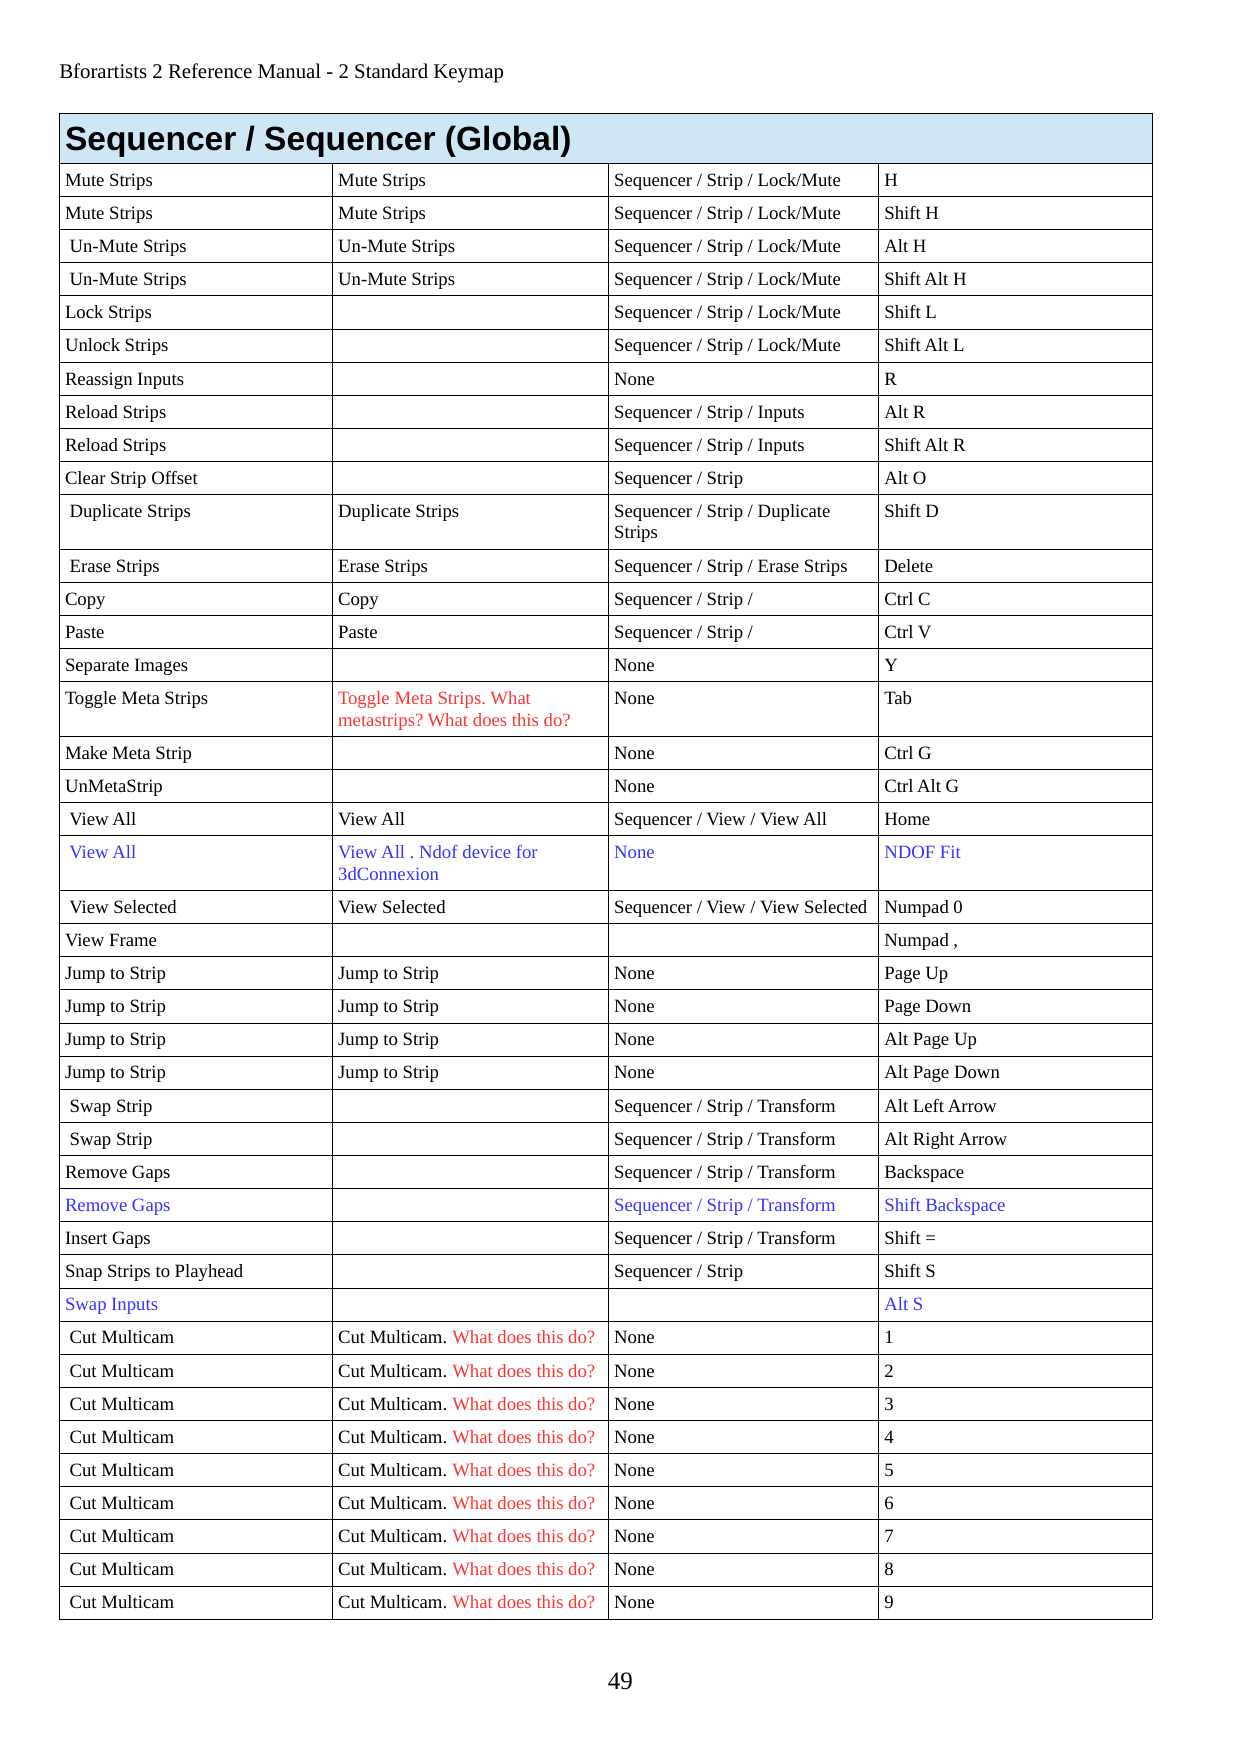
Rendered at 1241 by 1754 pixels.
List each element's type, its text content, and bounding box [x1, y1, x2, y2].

table_cell Sequencer / Strip / [609, 583, 878, 615]
table_cell Sequencer / Strip / Duplicate Strips [609, 495, 878, 549]
table_cell Un-Mute Strips [60, 263, 332, 295]
table_cell Paste [60, 616, 332, 648]
table_cell [333, 770, 608, 802]
table_cell [333, 1090, 608, 1122]
table_cell Copy [333, 583, 608, 615]
table_cell Jump to Strip [60, 957, 332, 989]
table_cell Remove Gaps [60, 1156, 332, 1188]
table_cell Ctrl C [879, 583, 1152, 615]
table_cell Sequencer / Strip / Lock/Mute [609, 296, 878, 328]
table_cell Cut Multicam [60, 1487, 332, 1519]
table_cell None [609, 1421, 878, 1453]
table_cell Sequencer / Strip / Lock/Mute [609, 230, 878, 262]
table_cell Cut Multicam. What does this do? [333, 1554, 608, 1586]
table_cell Tab [879, 682, 1152, 736]
table_cell Cut Multicam. What does this do? [333, 1487, 608, 1519]
table_cell Shift L [879, 296, 1152, 328]
table_cell Cut Multicam [60, 1421, 332, 1453]
table_cell None [609, 363, 878, 395]
table_cell Lock Strips [60, 296, 332, 328]
table_cell Duplicate Strips [333, 495, 608, 549]
table_cell Home [879, 803, 1152, 835]
table_cell [333, 924, 608, 956]
table_cell 4 [879, 1421, 1152, 1453]
table_cell Un-Mute Strips [333, 263, 608, 295]
table_cell Mute Strips [60, 197, 332, 229]
table_cell 9 [879, 1587, 1152, 1619]
table_cell Toggle Meta Strips [60, 682, 332, 736]
table_cell Sequencer / Strip [609, 1255, 878, 1287]
table_cell None [609, 737, 878, 769]
table_cell None [609, 1587, 878, 1619]
table_cell Backspace [879, 1156, 1152, 1188]
table_cell Ctrl G [879, 737, 1152, 769]
table_cell Remove Gaps [60, 1189, 332, 1221]
table_cell Cut Multicam. What does this do? [333, 1322, 608, 1354]
table_cell View Selected [60, 891, 332, 923]
table_cell Unlock Strips [60, 330, 332, 362]
table_cell None [609, 1024, 878, 1056]
table_cell Snap Strips to Playhead [60, 1255, 332, 1287]
table_cell 5 [879, 1454, 1152, 1486]
table_cell Toggle Meta Strips. What metastrips? What does this do? [333, 682, 608, 736]
table_cell Shift = [879, 1222, 1152, 1254]
table_cell Jump to Strip [333, 1057, 608, 1089]
table_cell Alt Right Arrow [879, 1123, 1152, 1155]
table_cell NDOF Fit [879, 836, 1152, 890]
table_cell Sequencer / Strip / Transform [609, 1189, 878, 1221]
table_cell Cut Multicam. What does this do? [333, 1454, 608, 1486]
table_cell Cut Multicam [60, 1388, 332, 1420]
table_cell Shift S [879, 1255, 1152, 1287]
table_cell Jump to Strip [60, 990, 332, 1022]
table_cell Mute Strips [333, 197, 608, 229]
table_cell Reassign Inputs [60, 363, 332, 395]
table_cell None [609, 1554, 878, 1586]
table_cell Erase Strips [60, 550, 332, 582]
table_cell Page Down [879, 990, 1152, 1022]
table_cell Sequencer / Strip / Transform [609, 1222, 878, 1254]
table_cell Cut Multicam. What does this do? [333, 1587, 608, 1619]
table_cell Alt Page Down [879, 1057, 1152, 1089]
table_cell [333, 649, 608, 681]
table_cell Duplicate Strips [60, 495, 332, 549]
table_cell Jump to Strip [60, 1024, 332, 1056]
table_cell Swap Strip [60, 1123, 332, 1155]
table_cell Sequencer / Strip / Lock/Mute [609, 330, 878, 362]
table_cell 2 [879, 1355, 1152, 1387]
table_cell Cut Multicam [60, 1587, 332, 1619]
table_cell [333, 1156, 608, 1188]
table_cell Separate Images [60, 649, 332, 681]
table_cell Sequencer / Strip / Transform [609, 1156, 878, 1188]
table_cell 7 [879, 1520, 1152, 1552]
table_cell Sequencer / View / View Selected [609, 891, 878, 923]
table_cell Mute Strips [60, 164, 332, 196]
table_cell Alt S [879, 1289, 1152, 1321]
table_cell Alt Left Arrow [879, 1090, 1152, 1122]
table_cell [333, 330, 608, 362]
table_cell Make Meta Strip [60, 737, 332, 769]
table_cell 3 [879, 1388, 1152, 1420]
table_cell [333, 396, 608, 428]
table_cell Insert Gaps [60, 1222, 332, 1254]
table_cell None [609, 1355, 878, 1387]
table_cell Sequencer / Strip / Inputs [609, 396, 878, 428]
table_cell Cut Multicam [60, 1554, 332, 1586]
table_cell None [609, 1487, 878, 1519]
table_cell View All [60, 836, 332, 890]
table_cell Jump to Strip [60, 1057, 332, 1089]
table_cell Numpad , [879, 924, 1152, 956]
table_cell [333, 1255, 608, 1287]
table_cell Page Up [879, 957, 1152, 989]
table_cell Shift H [879, 197, 1152, 229]
table_cell Mute Strips [333, 164, 608, 196]
table_cell Jump to Strip [333, 1024, 608, 1056]
table_cell [333, 1123, 608, 1155]
table_cell Swap Strip [60, 1090, 332, 1122]
table_cell Swap Inputs [60, 1289, 332, 1321]
table_cell None [609, 957, 878, 989]
table_cell Cut Multicam [60, 1322, 332, 1354]
table_cell Clear Strip Offset [60, 462, 332, 494]
table_cell Erase Strips [333, 550, 608, 582]
table_cell Ctrl Alt G [879, 770, 1152, 802]
table_cell Sequencer / Strip / Erase Strips [609, 550, 878, 582]
table_cell Cut Multicam. What does this do? [333, 1520, 608, 1552]
table_cell Shift Alt R [879, 429, 1152, 461]
table_cell Alt H [879, 230, 1152, 262]
table_cell Sequencer / Strip [609, 462, 878, 494]
table_cell None [609, 1388, 878, 1420]
table_cell [333, 1222, 608, 1254]
table_cell Numpad 0 [879, 891, 1152, 923]
table_cell Reload Strips [60, 429, 332, 461]
table_cell [609, 924, 878, 956]
table_cell Jump to Strip [333, 957, 608, 989]
table_cell H [879, 164, 1152, 196]
table_cell None [609, 836, 878, 890]
table_cell None [609, 1454, 878, 1486]
table_cell Sequencer / Strip / Lock/Mute [609, 197, 878, 229]
table_cell Cut Multicam. What does this do? [333, 1355, 608, 1387]
table_cell [333, 1289, 608, 1321]
table_cell 8 [879, 1554, 1152, 1586]
table_cell Jump to Strip [333, 990, 608, 1022]
table_cell Sequencer / Strip / Lock/Mute [609, 263, 878, 295]
table_cell None [609, 1322, 878, 1354]
table_cell Un-Mute Strips [333, 230, 608, 262]
table_cell None [609, 990, 878, 1022]
table_cell Alt Page Up [879, 1024, 1152, 1056]
table_cell R [879, 363, 1152, 395]
table_cell Delete [879, 550, 1152, 582]
table_cell Sequencer / Strip / [609, 616, 878, 648]
table_cell Sequencer / View / View All [609, 803, 878, 835]
table_cell Shift Backspace [879, 1189, 1152, 1221]
table_cell 6 [879, 1487, 1152, 1519]
table_cell UnMetaStrip [60, 770, 332, 802]
table_cell Cut Multicam [60, 1454, 332, 1486]
table_cell Cut Multicam. What does this do? [333, 1421, 608, 1453]
table_cell View All . Ndof device for 3dConnexion [333, 836, 608, 890]
table_cell Shift Alt H [879, 263, 1152, 295]
table_cell View Selected [333, 891, 608, 923]
table_cell [333, 296, 608, 328]
table_cell Un-Mute Strips [60, 230, 332, 262]
table_cell Sequencer / Strip / Lock/Mute [609, 164, 878, 196]
table_cell [333, 1189, 608, 1221]
table_cell Cut Multicam. What does this do? [333, 1388, 608, 1420]
table_cell [333, 429, 608, 461]
table_cell [333, 363, 608, 395]
table_cell None [609, 770, 878, 802]
table_cell None [609, 1520, 878, 1552]
table_cell View All [60, 803, 332, 835]
table_cell Cut Multicam [60, 1520, 332, 1552]
table_cell None [609, 1057, 878, 1089]
table_cell Y [879, 649, 1152, 681]
table_cell Copy [60, 583, 332, 615]
table_cell Sequencer / Strip / Transform [609, 1090, 878, 1122]
table_cell Shift D [879, 495, 1152, 549]
table_cell [333, 737, 608, 769]
table_cell Reload Strips [60, 396, 332, 428]
table_cell View Frame [60, 924, 332, 956]
table_cell Cut Multicam [60, 1355, 332, 1387]
table_cell None [609, 682, 878, 736]
table_cell Shift Alt L [879, 330, 1152, 362]
table_cell 1 [879, 1322, 1152, 1354]
table_header Sequencer / Sequencer (Global) [60, 114, 1152, 163]
table_cell None [609, 649, 878, 681]
table_cell View All [333, 803, 608, 835]
table_cell [609, 1289, 878, 1321]
table_cell Sequencer / Strip / Transform [609, 1123, 878, 1155]
table_cell [333, 462, 608, 494]
table_cell Ctrl V [879, 616, 1152, 648]
table_cell Sequencer / Strip / Inputs [609, 429, 878, 461]
table_cell Paste [333, 616, 608, 648]
table_cell Alt R [879, 396, 1152, 428]
table_cell Alt O [879, 462, 1152, 494]
